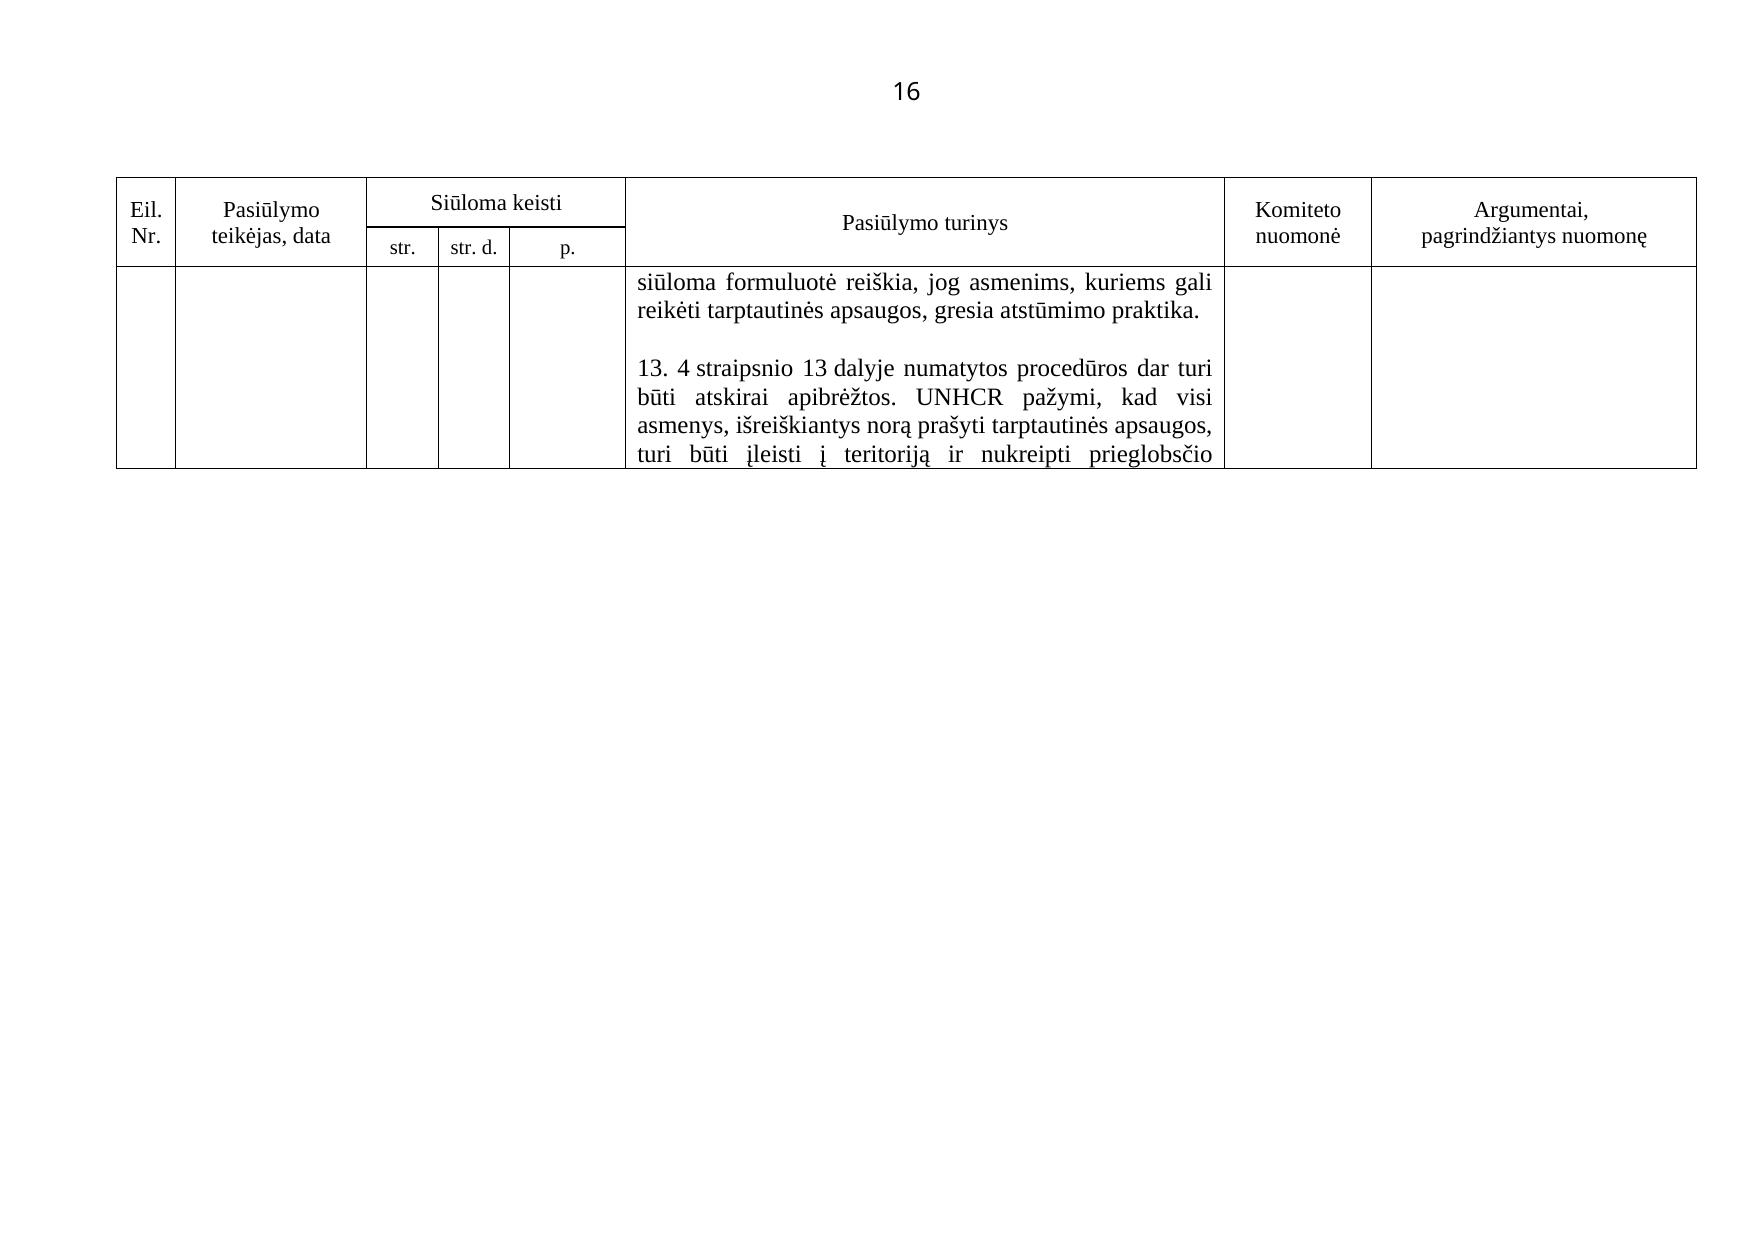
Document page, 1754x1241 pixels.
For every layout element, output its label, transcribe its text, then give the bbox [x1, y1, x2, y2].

table_cell p. [510, 228, 625, 266]
table_header Pasiūlymo teikėjas, data [176, 178, 366, 266]
table_cell [367, 267, 438, 468]
table_header Pasiūlymo turinys [626, 178, 1224, 266]
table_header Siūloma keisti [367, 178, 625, 226]
table_header Eil. Nr. [117, 178, 175, 266]
table_cell [1372, 267, 1696, 468]
table_cell [1225, 267, 1371, 468]
table_cell str. d. [439, 228, 509, 266]
table_cell [439, 267, 509, 468]
table_header Komiteto nuomonė [1225, 178, 1371, 266]
table_cell [510, 267, 625, 468]
table_header Argumentai, pagrindžiantys nuomonę [1372, 178, 1696, 266]
table_cell [117, 267, 175, 468]
table_cell [176, 267, 366, 468]
table_cell str. [367, 228, 438, 266]
